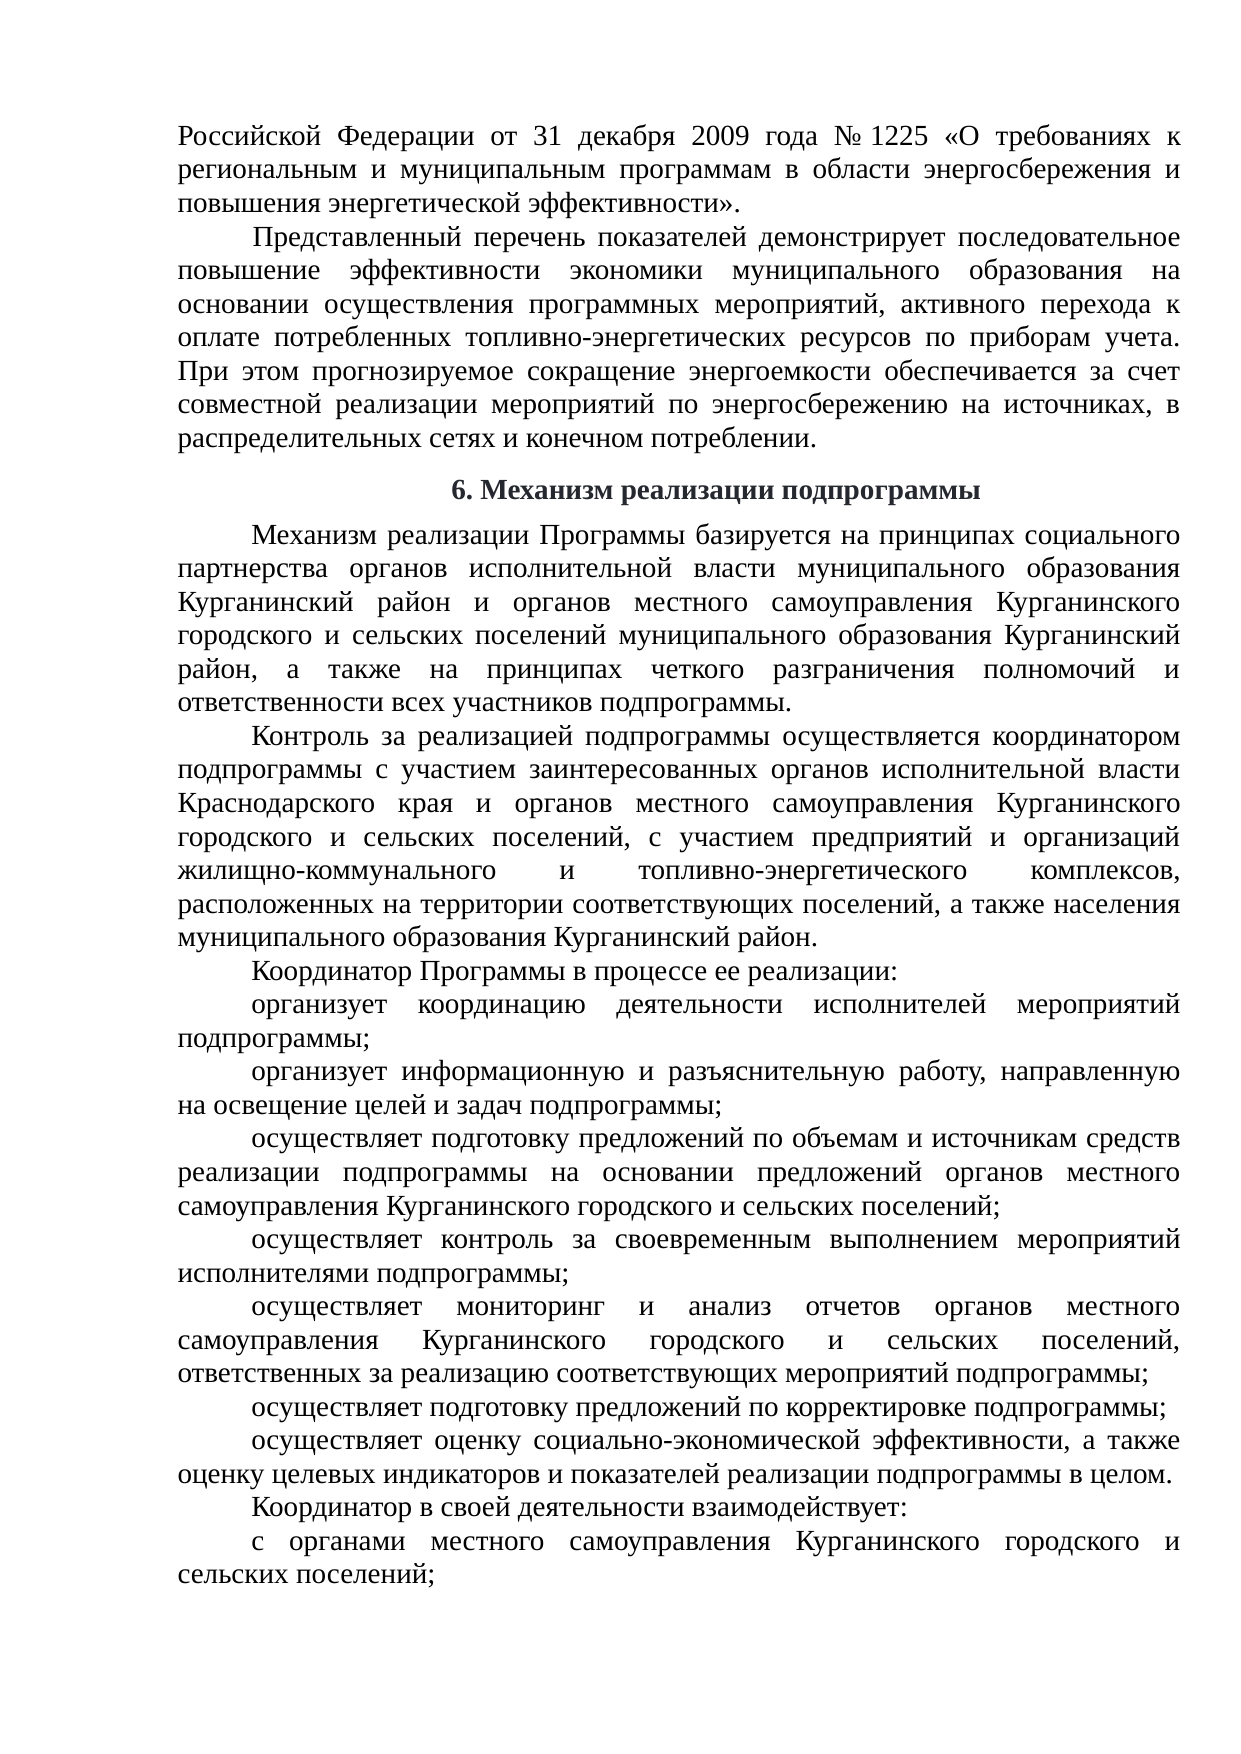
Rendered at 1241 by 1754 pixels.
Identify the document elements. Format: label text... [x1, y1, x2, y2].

text организует координацию деятельности исполнителей мероприятий подпрограммы; [177, 986, 1181, 1053]
text Механизм реализации Программы базируется на принципах социального партнерства органов исполнительной власти муниципального образования Курганинский район и органов местного самоуправления Курганинского городского и сельских поселений муниципального образования Курганинский район, а также на принципах четкого разграничения полномочий и ответственности всех участников подпрограммы. [177, 517, 1181, 718]
text Российской Федерации от 31 декабря 2009 года № 1225 «О требованиях к региональным и муниципальным программам в области энергосбережения и повышения энергетической эффективности». [177, 118, 1181, 219]
text осуществляет мониторинг и анализ отчетов органов местного самоуправления Курганинского городского и сельских поселений, ответственных за реализацию соответствующих мероприятий подпрограммы; [177, 1288, 1181, 1389]
text осуществляет подготовку предложений по объемам и источникам средств реализации подпрограммы на основании предложений органов местного самоуправления Курганинского городского и сельских поселений; [177, 1121, 1181, 1221]
text осуществляет оценку социально-экономической эффективности, а также оценку целевых индикаторов и показателей реализации подпрограммы в целом. [177, 1422, 1181, 1489]
text осуществляет контроль за своевременным выполнением мероприятий исполнителями подпрограммы; [177, 1221, 1181, 1288]
subtitle 6. Механизм реализации подпрограммы [177, 472, 1240, 506]
text организует информационную и разъяснительную работу, направленную на освещение целей и задач подпрограммы; [177, 1053, 1181, 1121]
text Координатор в своей деятельности взаимодействует: [177, 1489, 1181, 1523]
text с органами местного самоуправления Курганинского городского и сельских поселений; [177, 1523, 1181, 1590]
text Контроль за реализацией подпрограммы осуществляется координатором подпрограммы с участием заинтересованных органов исполнительной власти Краснодарского края и органов местного самоуправления Курганинского городского и сельских поселений, с участием предприятий и организаций жилищно-коммунального и топливно-энергетического комплексов, расположенных на территории соответствующих поселений, а также населения муниципального образования Курганинский район. [177, 718, 1181, 953]
text Представленный перечень показателей демонстрирует последовательное повышение эффективности экономики муниципального образования на основании осуществления программных мероприятий, активного перехода к оплате потребленных топливно-энергетических ресурсов по приборам учета. При этом прогнозируемое сокращение энергоемкости обеспечивается за счет совместной реализации мероприятий по энергосбережению на источниках, в распределительных сетях и конечном потреблении. [177, 219, 1181, 453]
text осуществляет подготовку предложений по корректировке подпрограммы; [177, 1389, 1181, 1422]
text Координатор Программы в процессе ее реализации: [177, 953, 1181, 986]
